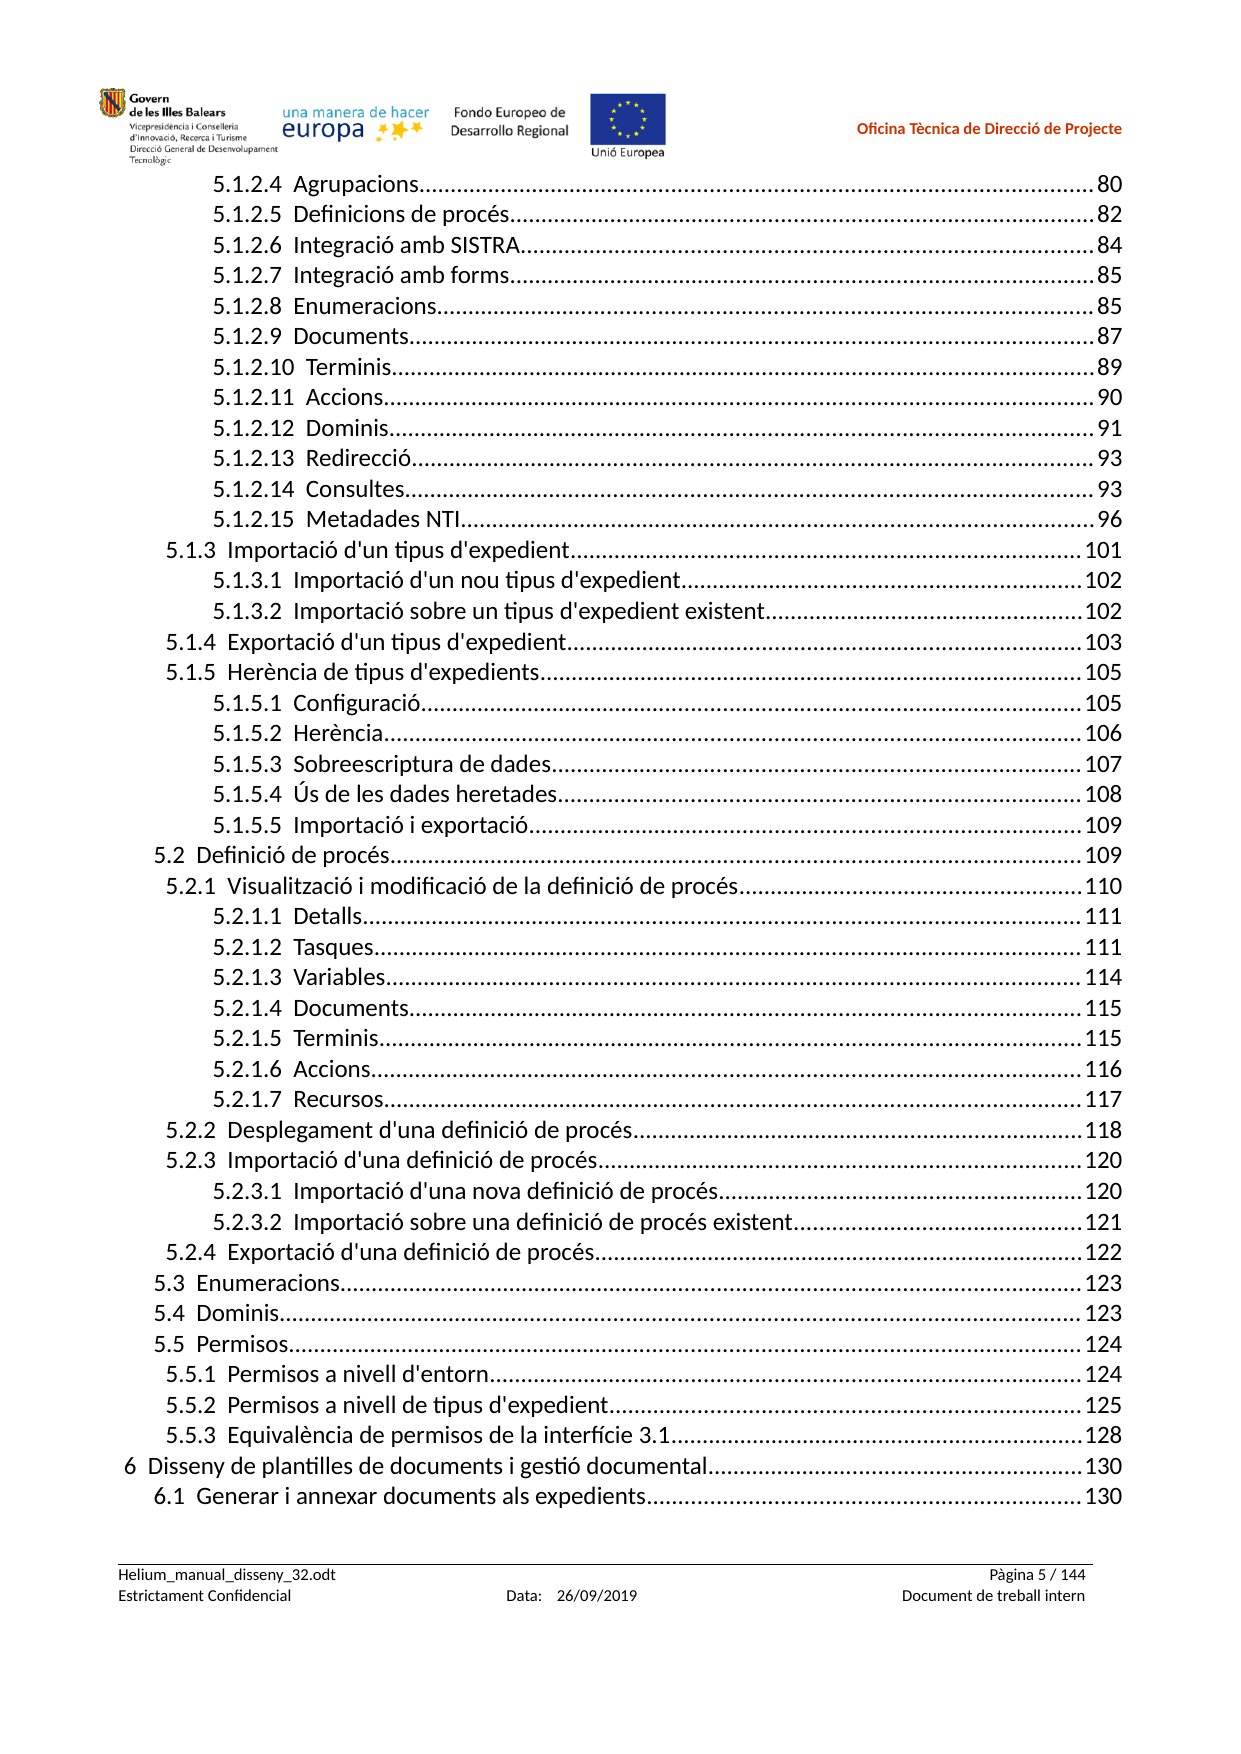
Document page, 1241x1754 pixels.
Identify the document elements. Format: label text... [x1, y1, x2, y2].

text 5.1.5.4 Ús de les dades heretades 108 [207, 778, 1122, 809]
text 5.2.1.4 Documents 115 [207, 992, 1122, 1022]
text 5.2.3.1 Importació d'una nova definició de procés 120 [207, 1175, 1122, 1206]
text 5.1.5.3 Sobreescriptura de dades 107 [207, 748, 1122, 778]
text 5.1.4 Exportació d'un tipus d'expedient 103 [160, 626, 1122, 656]
text 5.1.2.15 Metadades NTI 96 [207, 504, 1122, 534]
text 5.5.1 Permisos a nivell d'entorn 124 [160, 1358, 1122, 1389]
text 5.1.2.10 Terminis 89 [207, 351, 1122, 382]
text 5.1.2.8 Enumeracions 85 [207, 290, 1122, 321]
picture [99, 87, 668, 166]
text 5.1.2.13 Redirecció 93 [207, 443, 1122, 473]
text 6.1 Generar i annexar documents als expedients 130 [148, 1480, 1122, 1511]
text 5.1.2.14 Consultes 93 [207, 473, 1122, 504]
text 5.2.2 Desplegament d'una definició de procés 118 [160, 1114, 1122, 1144]
text 5.1.5.1 Configuració 105 [207, 687, 1122, 717]
text 5.4 Dominis 123 [148, 1297, 1122, 1328]
text 5.1.3 Importació d'un tipus d'expedient 101 [160, 534, 1122, 565]
text 5.1.3.1 Importació d'un nou tipus d'expedient 102 [207, 565, 1122, 595]
text 5.1.2.6 Integració amb SISTRA 84 [207, 229, 1122, 259]
text 5.3 Enumeracions 123 [148, 1267, 1122, 1297]
text 5.2.1.3 Variables 114 [207, 961, 1122, 992]
text 5.1.2.7 Integració amb forms 85 [207, 259, 1122, 290]
text 5.1.5.5 Importació i exportació 109 [207, 809, 1122, 839]
text 5.1.2.12 Dominis 91 [207, 412, 1122, 443]
text 5.1.2.11 Accions 90 [207, 382, 1122, 412]
text 5.2.3.2 Importació sobre una definició de procés existent 121 [207, 1206, 1122, 1236]
text 5.2.1.2 Tasques 111 [207, 931, 1122, 961]
text 5.2.4 Exportació d'una definició de procés 122 [160, 1236, 1122, 1267]
text 5.1.5 Herència de tipus d'expedients 105 [160, 656, 1122, 687]
text 5.5.3 Equivalència de permisos de la interfície 3.1 128 [160, 1419, 1122, 1450]
text 5.2.3 Importació d'una definició de procés 120 [160, 1144, 1122, 1175]
text 5.1.2.5 Definicions de procés 82 [207, 198, 1122, 229]
text 5.5 Permisos 124 [148, 1328, 1122, 1358]
text 5.1.2.4 Agrupacions 80 [207, 168, 1122, 198]
text 5.2.1.6 Accions 116 [207, 1053, 1122, 1083]
text 5.5.2 Permisos a nivell de tipus d'expedient 125 [160, 1389, 1122, 1419]
text 5.2.1.1 Detalls 111 [207, 900, 1122, 931]
text 5.1.2.9 Documents 87 [207, 321, 1122, 351]
text 5.2 Definició de procés 109 [148, 839, 1122, 870]
text 5.2.1.7 Recursos 117 [207, 1083, 1122, 1114]
text 5.1.5.2 Herència 106 [207, 717, 1122, 748]
text 6 Disseny de plantilles de documents i gestió documental 130 [118, 1450, 1122, 1480]
text 5.2.1 Visualització i modificació de la definició de procés 110 [160, 870, 1122, 900]
text 5.1.3.2 Importació sobre un tipus d'expedient existent 102 [207, 595, 1122, 626]
text 5.2.1.5 Terminis 115 [207, 1022, 1122, 1053]
